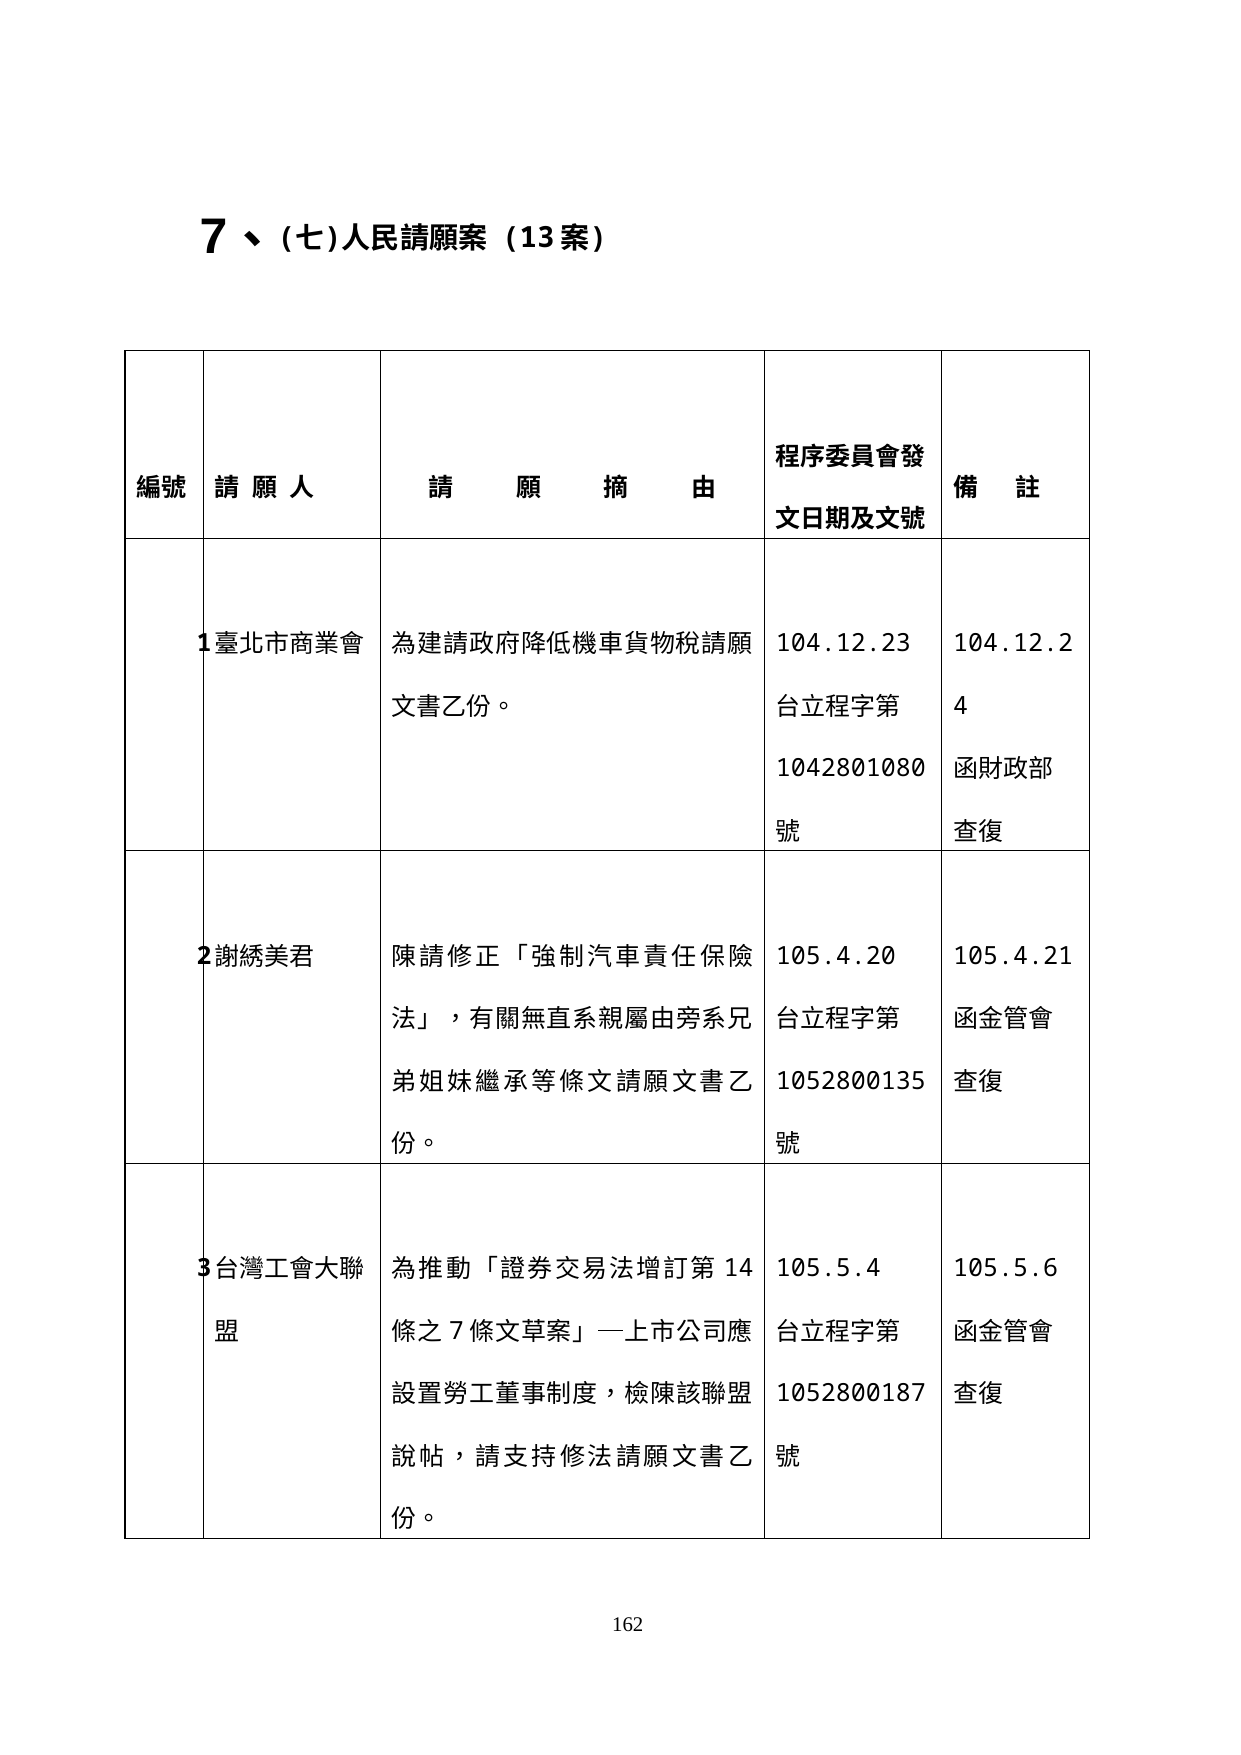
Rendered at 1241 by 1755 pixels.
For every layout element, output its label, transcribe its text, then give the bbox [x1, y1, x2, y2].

table_cell 為建請政府降低機車貨物稅請願文書乙份。 [381, 539, 764, 850]
table_cell 104.12.24 函財政部 查復 [942, 539, 1089, 850]
table_header 備 註 [942, 351, 1089, 538]
table_cell 105.4.21 函金管會 查復 [942, 851, 1089, 1163]
table_cell 陳請修正「強制汽車責任保險法」，有關無直系親屬由旁系兄弟姐妹繼承等條文請願文書乙份。 [381, 851, 764, 1163]
table_cell 臺北市商業會 [204, 539, 380, 850]
table_header 請 願 摘 由 [381, 351, 764, 538]
table_cell [126, 1164, 203, 1538]
table_cell 105.5.4 台立程字第 1052800187號 [765, 1164, 941, 1538]
table_cell 台灣工會大聯盟 [204, 1164, 380, 1538]
table_header 編號 [126, 351, 203, 538]
table_cell 為推動「證券交易法增訂第14條之7條文草案」─上市公司應設置勞工董事制度，檢陳該聯盟說帖，請支持修法請願文書乙份。 [381, 1164, 764, 1538]
table_header 程序委員會發文日期及文號 [765, 351, 941, 538]
table_cell 謝綉美君 [204, 851, 380, 1163]
table_header 請 願 人 [204, 351, 380, 538]
table_cell [126, 539, 203, 850]
table_cell 105.5.6 函金管會 查復 [942, 1164, 1089, 1538]
table_cell 104.12.23 台立程字第1042801080號 [765, 539, 941, 850]
table_cell [126, 851, 203, 1163]
subtitle (七)人民請願案 (13案) [156, 163, 1137, 288]
table_cell 105.4.20 台立程字第 1052800135號 [765, 851, 941, 1163]
